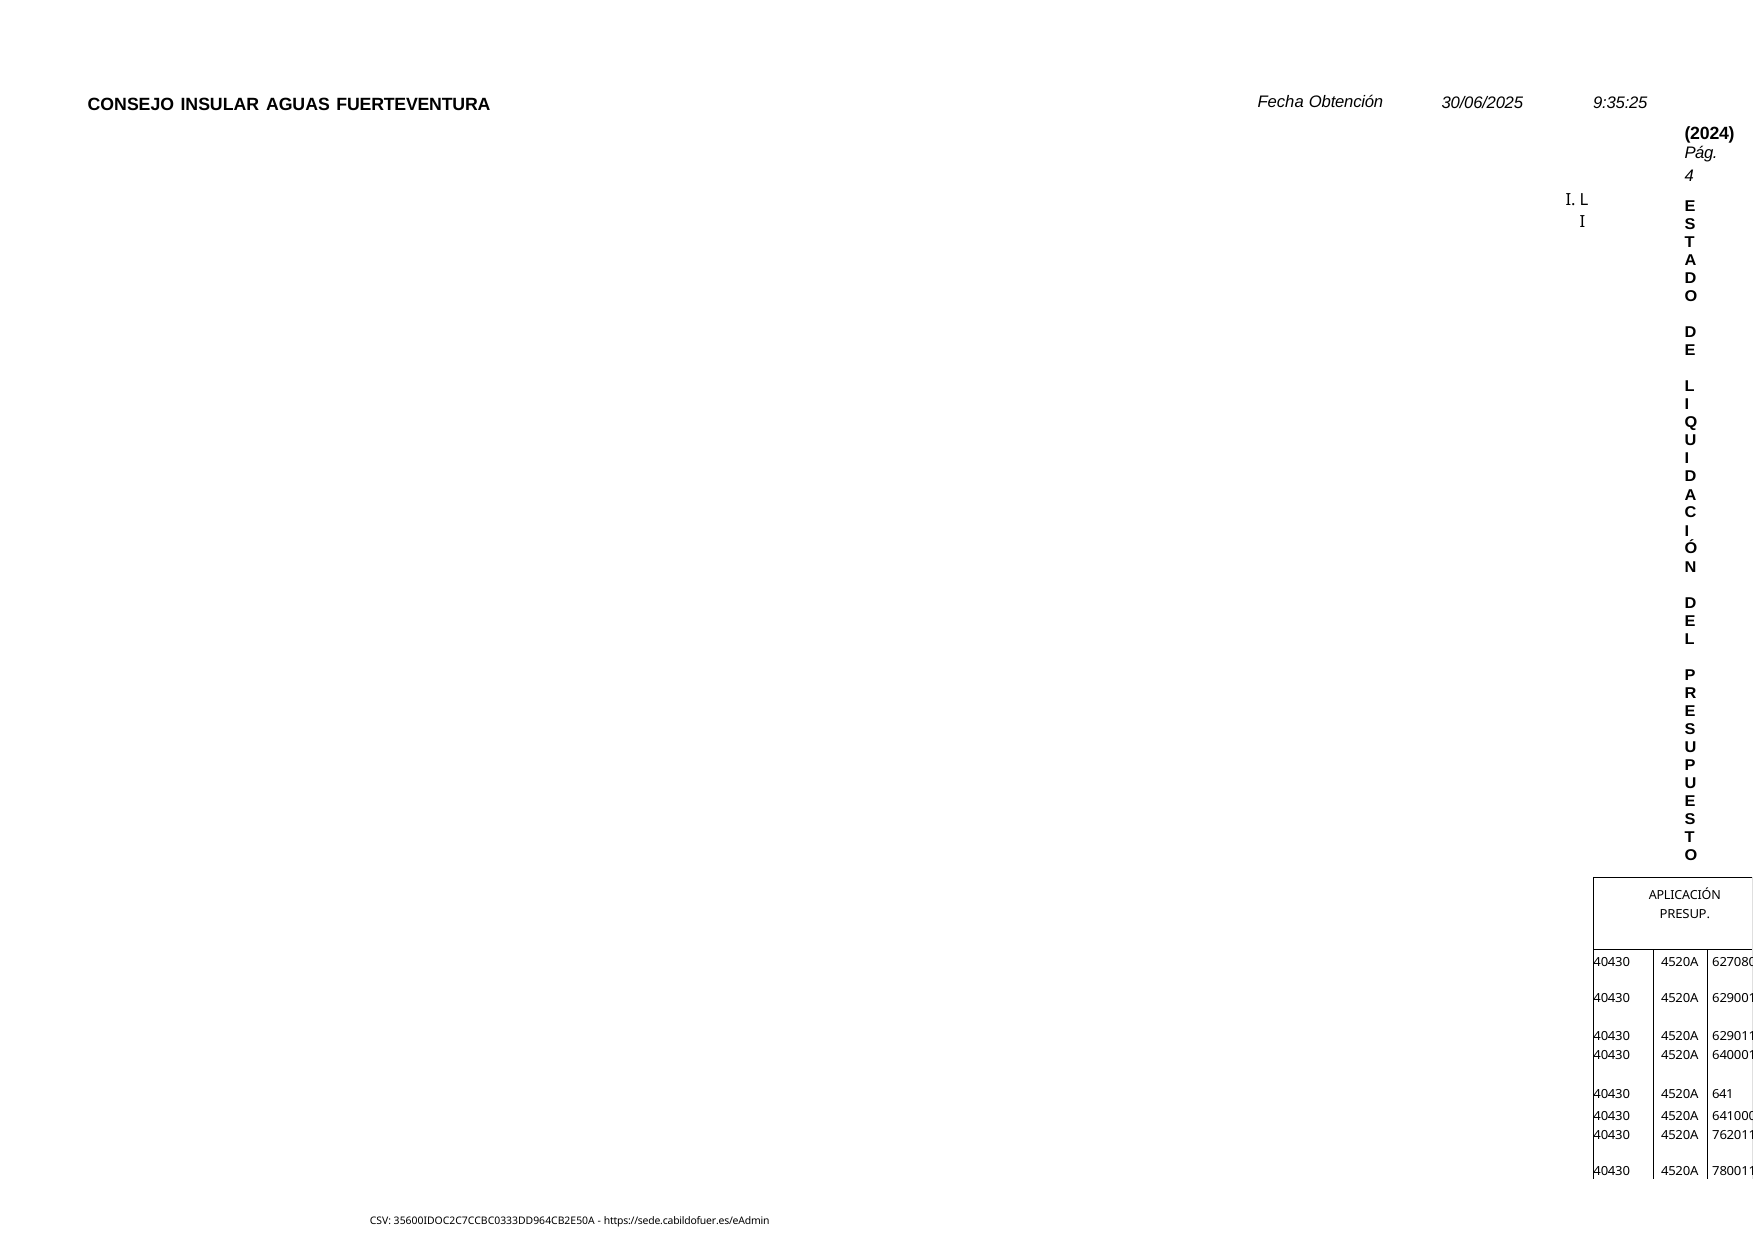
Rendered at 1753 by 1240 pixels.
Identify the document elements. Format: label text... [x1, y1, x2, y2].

table_cell [1594, 1006, 1653, 1025]
table_cell [1594, 1144, 1653, 1162]
table_cell [1708, 1144, 1752, 1162]
table_cell [1708, 1064, 1752, 1083]
table_cell 4520A [1654, 1103, 1707, 1124]
table_header APLICACIÓN PRESUP. [1594, 878, 1752, 949]
table_cell 6400012 [1708, 1045, 1752, 1064]
table_cell [1594, 970, 1653, 989]
table_cell 4520A [1654, 1162, 1707, 1179]
table_cell 6270808 [1708, 950, 1752, 970]
table_cell 40430 [1594, 1162, 1653, 1179]
table_cell [1594, 1064, 1653, 1083]
table_cell 40430 [1594, 1025, 1653, 1045]
table_cell 7800115 [1708, 1162, 1752, 1179]
table_cell 4520A [1654, 1124, 1707, 1143]
table_cell 4520A [1654, 1045, 1707, 1064]
text (2024) Pág. 4 [1684, 122, 1752, 187]
text Fecha Obtención [1257, 92, 1390, 111]
table_cell 40430 [1594, 989, 1653, 1006]
table_cell 4520A [1654, 1083, 1707, 1103]
table_cell 40430 [1594, 1124, 1653, 1143]
table_cell 6290012 [1708, 989, 1752, 1006]
text 9:35:25 [1593, 93, 1678, 112]
table_cell 40430 [1594, 1103, 1653, 1124]
table_cell [1654, 1006, 1707, 1025]
table_cell [1654, 1144, 1707, 1162]
table_cell 7620116 [1708, 1124, 1752, 1143]
table_cell [1708, 1006, 1752, 1025]
table_cell 641 [1708, 1083, 1752, 1103]
table_cell 40430 [1594, 1083, 1653, 1103]
table_cell 40430 [1594, 1045, 1653, 1064]
text CONSEJO INSULAR AGUAS FUERTEVENTURA [87, 94, 504, 114]
table_cell 40430 [1594, 950, 1653, 970]
table_cell 4520A [1654, 1025, 1707, 1045]
table_cell [1708, 970, 1752, 989]
table_cell 6410009 [1708, 1103, 1752, 1124]
table_cell 6290110 [1708, 1025, 1752, 1045]
table_cell [1654, 1064, 1707, 1083]
table_cell 4520A [1654, 989, 1707, 1006]
table_cell 4520A [1654, 950, 1707, 970]
text 30/06/2025 [1441, 93, 1530, 112]
text ESTADO DE LIQUIDACIÓN DEL PRESUPUESTO [1684, 238, 1692, 831]
table_cell [1654, 970, 1707, 989]
